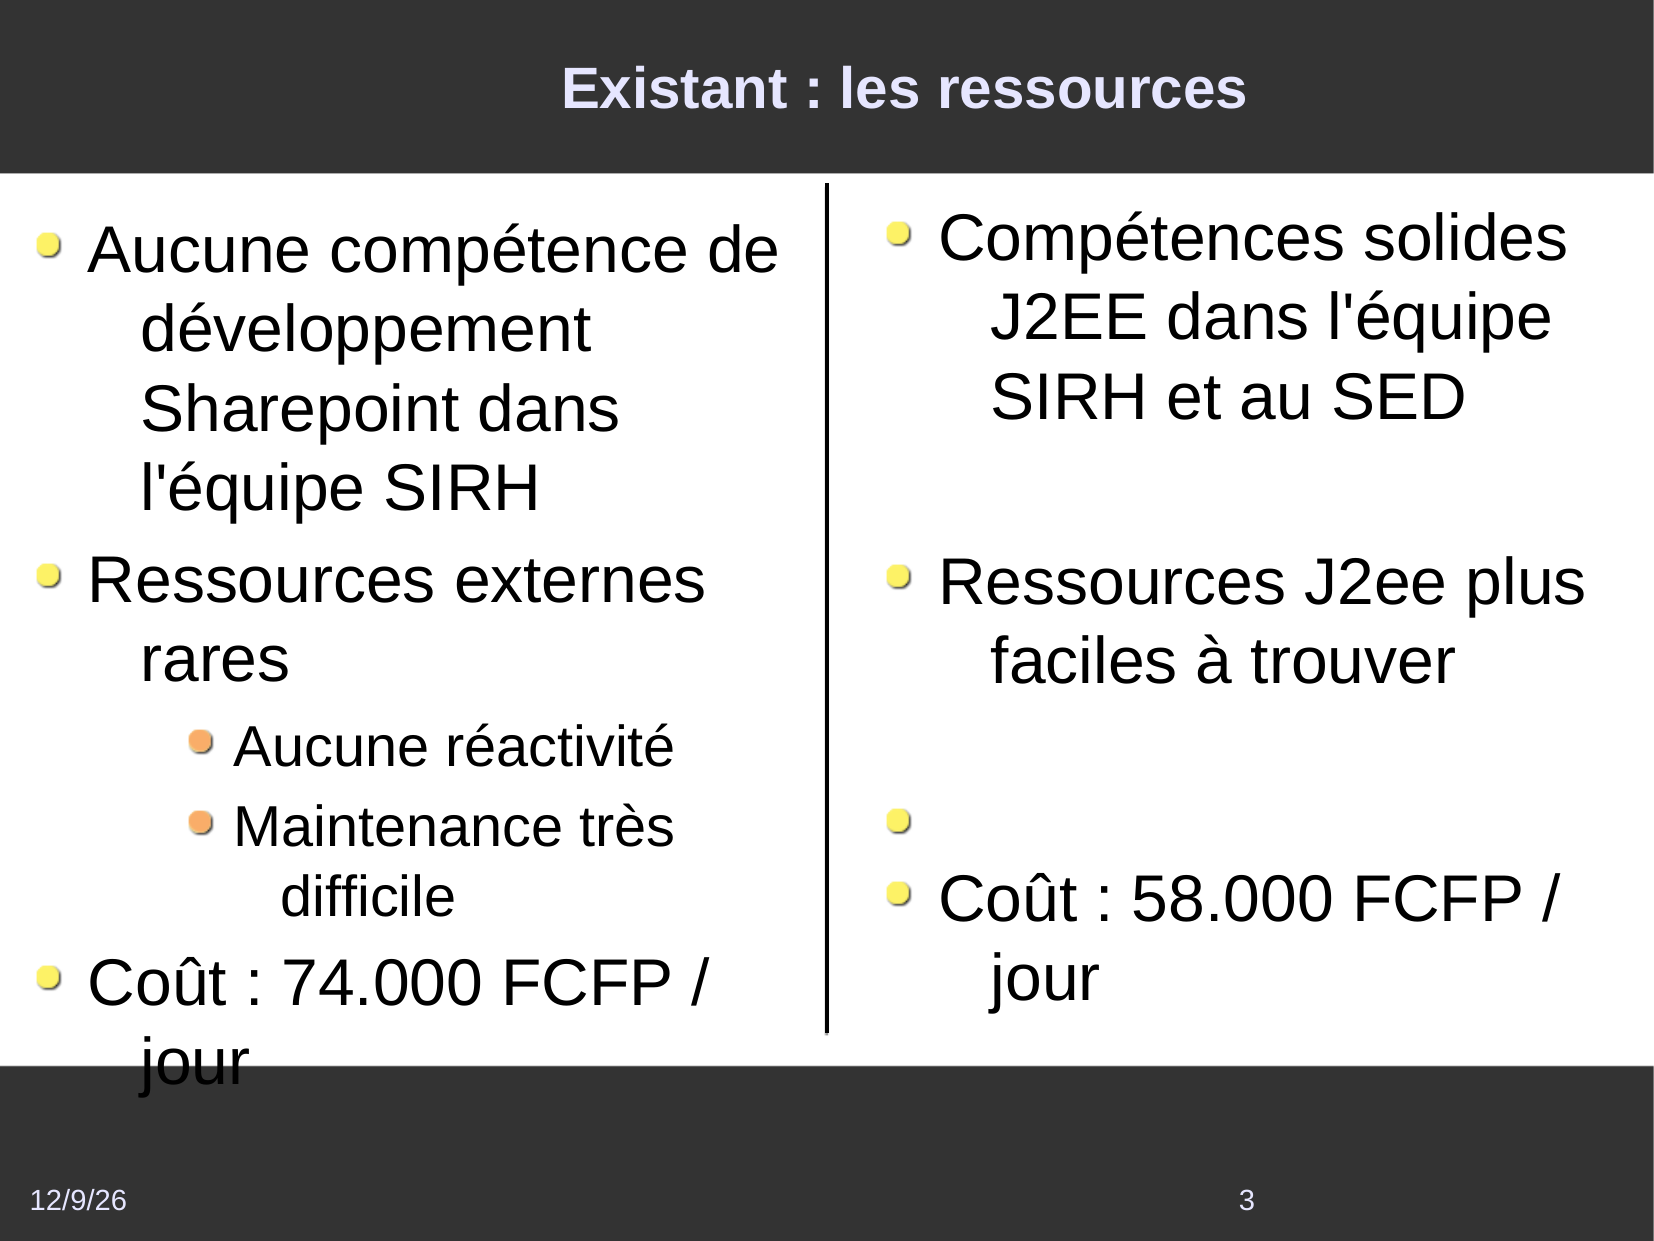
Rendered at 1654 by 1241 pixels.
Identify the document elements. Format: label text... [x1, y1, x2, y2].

text_box [1238, 1181, 1625, 1241]
list Aucune compétence de développement Sharepoint dans l'équipe SIRH Ressources externes rares Aucune réactivité Maintenance très difficile Coût : 74.000 FCFP / jour [0, 206, 816, 1045]
title Existant : les ressources [561, 11, 1625, 160]
text_box [29, 1181, 566, 1241]
list Compétences solides J2EE dans l'équipe SIRH et au SED Ressources J2ee plus faciles à trouver Coût : 58.000 FCFP / jour [850, 194, 1631, 1022]
